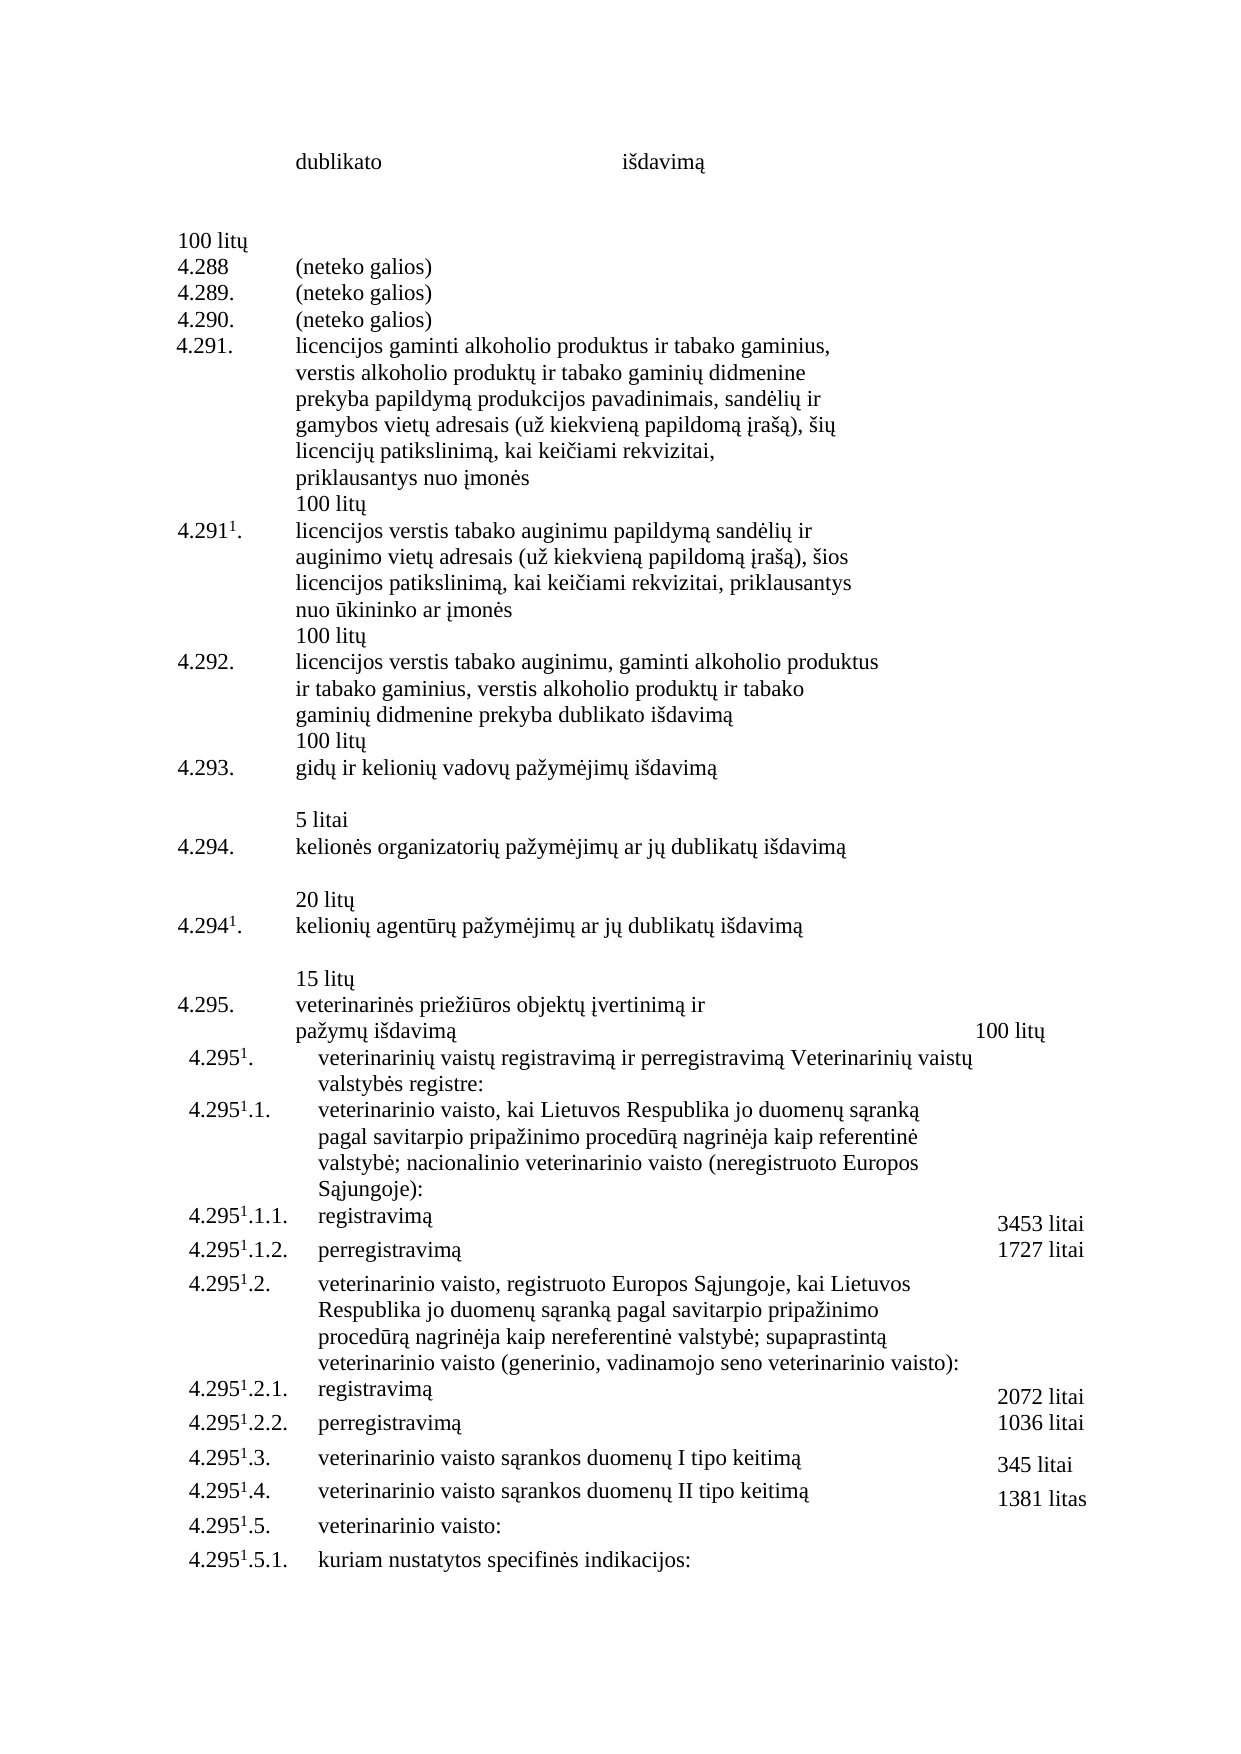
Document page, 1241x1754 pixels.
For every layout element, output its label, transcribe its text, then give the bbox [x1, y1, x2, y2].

text 4.2941. kelionių agentūrų pažymėjimų ar jų dublikatų išdavimą 15 litų [177, 912, 945, 991]
text pažymų išdavimą 100 litų [177, 1017, 1137, 1044]
table_cell perregistravimą [307, 1410, 986, 1443]
table_cell 4.2951.1.2. [177, 1236, 307, 1270]
table_cell veterinarinio vaisto sąrankos duomenų II tipo keitimą [307, 1478, 986, 1512]
table_cell 345 litai [986, 1444, 1148, 1478]
text nuo ūkininko ar įmonės 100 litų [177, 596, 945, 648]
table_cell 1036 litai [986, 1410, 1148, 1443]
table_cell 4.2951.3. [177, 1444, 307, 1478]
table_cell 4.2951.1. [177, 1096, 307, 1202]
text 4.294. kelionės organizatorių pažymėjimų ar jų dublikatų išdavimą 20 litų [177, 833, 945, 912]
table_cell registravimą [307, 1202, 986, 1236]
text 4.290. (neteko galios) [177, 306, 945, 332]
table_cell 4.2951.4. [177, 1478, 307, 1512]
text licencijų patikslinimą, kai keičiami rekvizitai, [176, 438, 886, 464]
table_cell [986, 1096, 1148, 1202]
table_header veterinarinių vaistų registravimą ir perregistravimą Veterinarinių vaistų valstybės registre: [307, 1044, 986, 1096]
text priklausantys nuo įmonės 100 litų [176, 464, 886, 517]
table_cell veterinarinio vaisto, kai Lietuvos Respublika jo duomenų sąranką pagal savitarpio pripažinimo procedūrą nagrinėja kaip referentinė valstybė; nacionalinio veterinarinio vaisto (neregistruoto Europos Sąjungoje): [307, 1096, 986, 1202]
table_cell 4.2951.5.1. [177, 1546, 307, 1580]
table_cell perregistravimą [307, 1236, 986, 1270]
text licencijos patikslinimą, kai keičiami rekvizitai, priklausantys [177, 569, 1122, 596]
text ir tabako gaminius, verstis alkoholio produktų ir tabako [177, 675, 945, 701]
table_cell 4.2951.2.2. [177, 1410, 307, 1443]
table_cell 4.2951.1.1. [177, 1202, 307, 1236]
table_cell [986, 1512, 1148, 1546]
table_cell [986, 1546, 1148, 1580]
text gamybos vietų adresais (už kiekvieną papildomą įrašą), šių [176, 411, 886, 438]
text verstis alkoholio produktų ir tabako gaminių didmenine [176, 358, 886, 385]
table_cell veterinarinio vaisto: [307, 1512, 986, 1546]
table_cell veterinarinio vaisto, registruoto Europos Sąjungoje, kai Lietuvos Respublika jo duomenų sąranką pagal savitarpio pripažinimo procedūrą nagrinėja kaip nereferentinė valstybė; supaprastintą veterinarinio vaisto (generinio, vadinamojo seno veterinarinio vaisto): [307, 1270, 986, 1375]
table_cell kuriam nustatytos specifinės indikacijos: [307, 1546, 986, 1580]
text dublikato išdavimą 100 litų [177, 148, 945, 253]
table_cell 4.2951.2. [177, 1270, 307, 1375]
text 4.288 (neteko galios) [177, 253, 945, 279]
table_cell [986, 1270, 1148, 1375]
table_cell 1381 litas [986, 1478, 1148, 1512]
table_header [986, 1044, 1148, 1096]
text 4.289. (neteko galios) [177, 279, 945, 306]
table_cell 4.2951.2.1. [177, 1375, 307, 1409]
text auginimo vietų adresais (už kiekvieną papildomą įrašą), šios [177, 543, 1122, 569]
text 4.295. veterinarinės priežiūros objektų įvertinimą ir [177, 991, 1122, 1017]
text gaminių didmenine prekyba dublikato išdavimą 100 litų [177, 701, 945, 754]
text 4.291. licencijos gaminti alkoholio produktus ir tabako gaminius, [176, 332, 886, 358]
text 4.293. gidų ir kelionių vadovų pažymėjimų išdavimą 5 litai [177, 754, 945, 833]
table_cell 4.2951.5. [177, 1512, 307, 1546]
text 4.2911. licencijos verstis tabako auginimu papildymą sandėlių ir [177, 517, 1122, 543]
table_cell registravimą [307, 1375, 986, 1409]
table_cell 1727 litai [986, 1236, 1148, 1270]
table_header 4.2951. [177, 1044, 307, 1096]
table_cell 3453 litai [986, 1202, 1148, 1236]
table_cell veterinarinio vaisto sąrankos duomenų I tipo keitimą [307, 1444, 986, 1478]
table_cell 2072 litai [986, 1375, 1148, 1409]
text prekyba papildymą produkcijos pavadinimais, sandėlių ir [176, 385, 886, 411]
text 4.292. licencijos verstis tabako auginimu, gaminti alkoholio produktus [177, 648, 945, 675]
